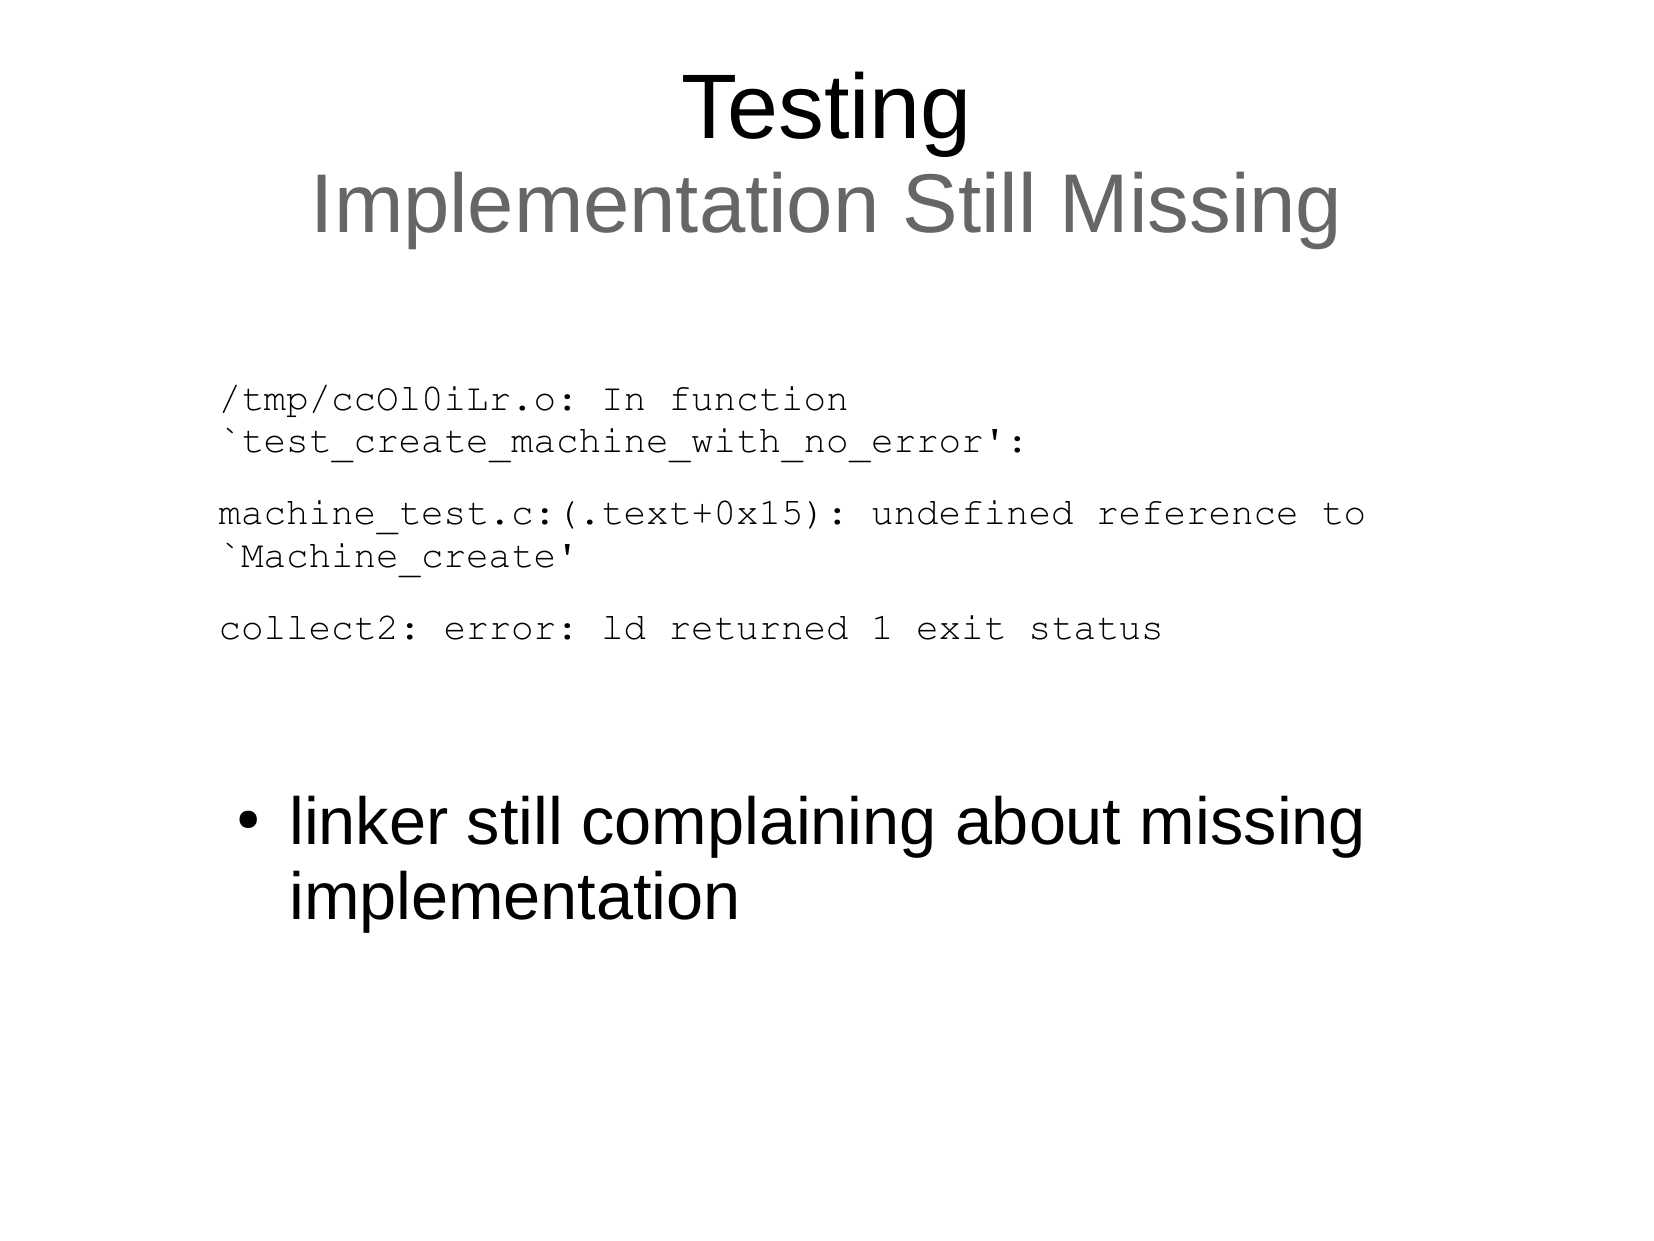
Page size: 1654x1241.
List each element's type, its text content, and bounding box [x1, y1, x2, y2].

title Testing Implementation Still Missing [82, 49, 1571, 257]
list /tmp/ccOl0iLr.o: In function `test_create_machine_with_no_error': machine_test.c:(.text+0x15): undefined reference to `Machine_create' collect2: error: ld returned 1 exit status linker still complaining about missing implementation [218, 378, 1436, 1099]
